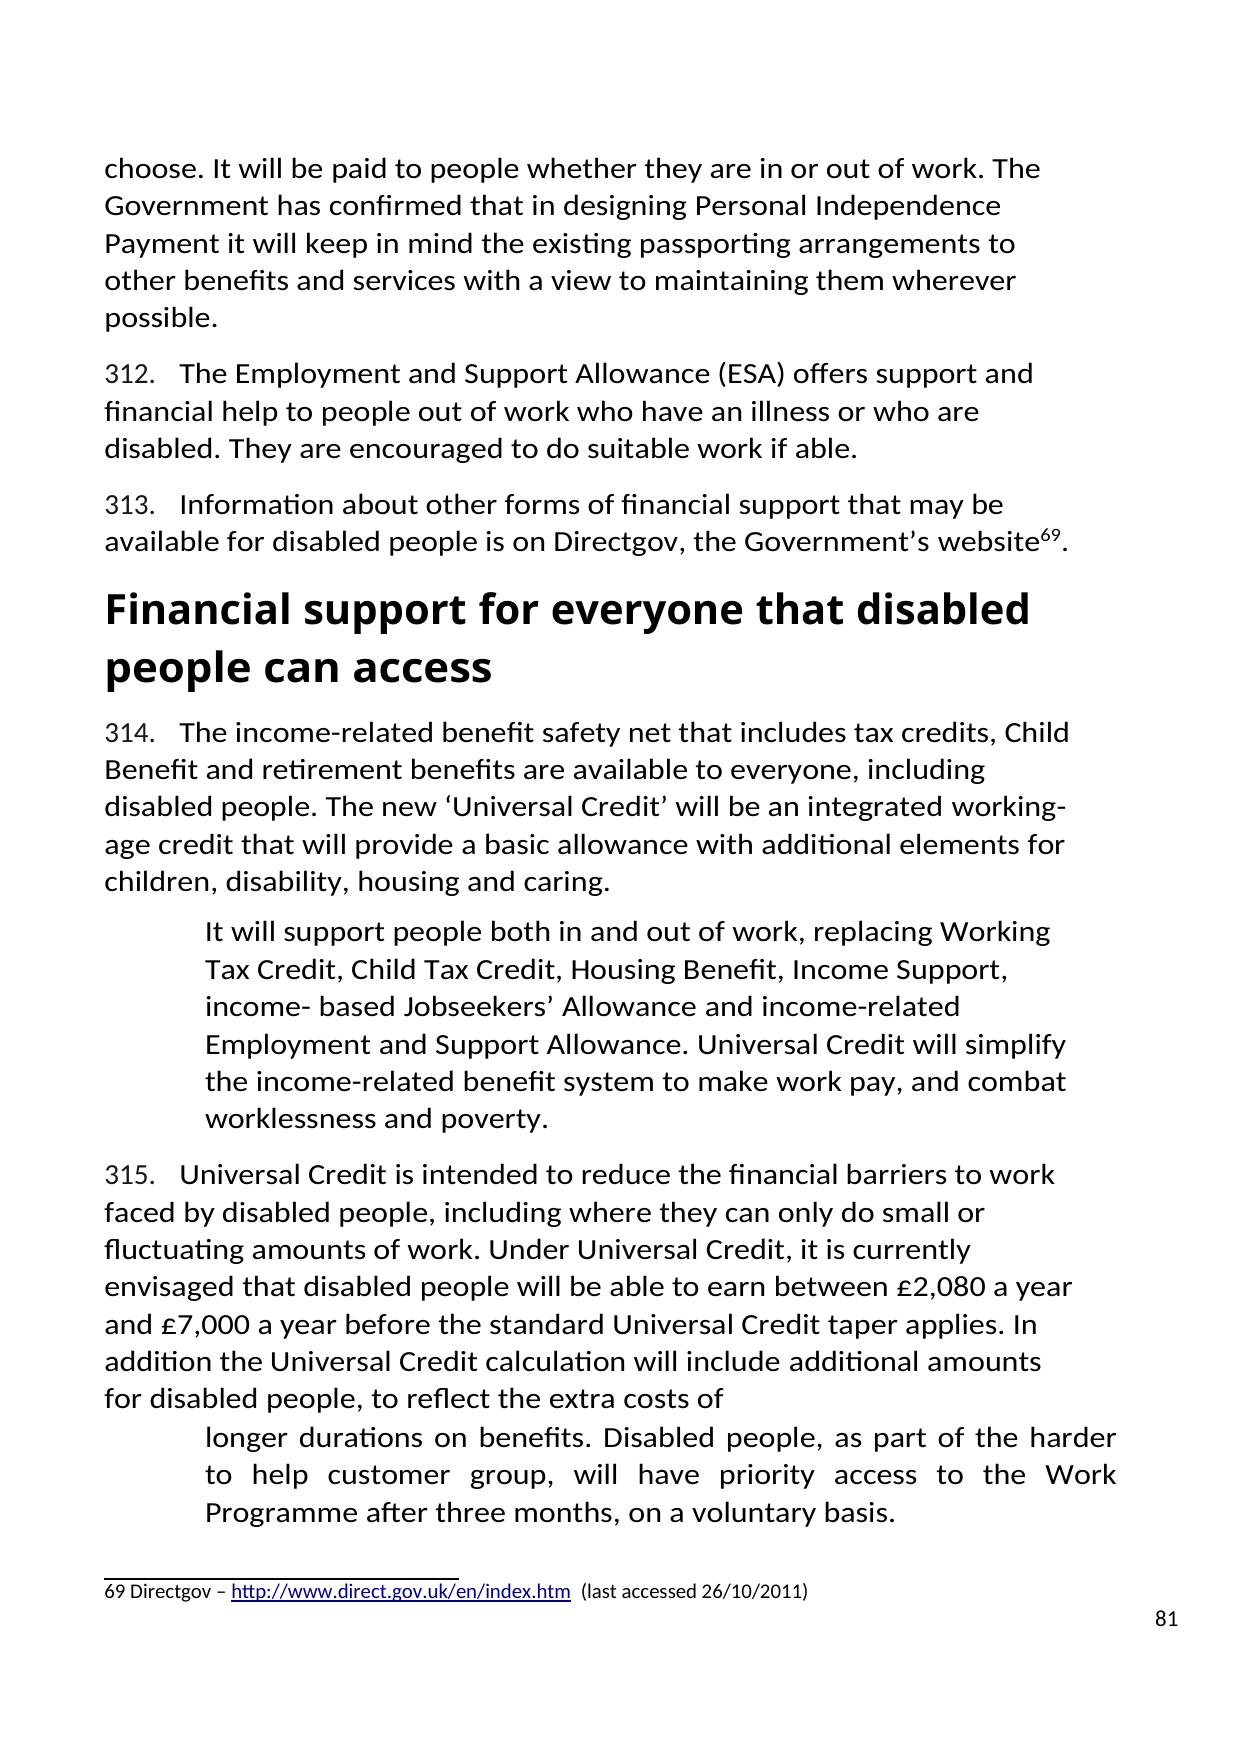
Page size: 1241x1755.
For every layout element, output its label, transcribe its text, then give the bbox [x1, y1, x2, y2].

list Information about other forms of financial support that may be available for disabled people is on Directgov, the Government’s website. [104, 486, 1082, 559]
text It will support people both in and out of work, replacing Working Tax Credit, Child Tax Credit, Housing Benefit, Income Support, income- based Jobseekers’ Allowance and income-related Employment and Support Allowance. Universal Credit will simplify the income-related benefit system to make work pay, and combat worklessness and poverty. [204, 913, 1091, 1136]
text longer durations on benefits. Disabled people, as part of the harder to help customer group, will have priority access to the Work Programme after three months, on a voluntary basis. [205, 1419, 1116, 1529]
list The income-related benefit safety net that includes tax credits, Child Benefit and retirement benefits are available to everyone, including disabled people. The new ‘Universal Credit’ will be an integrated working-age credit that will provide a basic allowance with additional elements for children, disability, housing and caring. [104, 714, 1082, 899]
subtitle Financial support for everyone that disabled people can access [104, 580, 1078, 694]
list The Employment and Support Allowance (ESA) offers support and financial help to people out of work who have an illness or who are disabled. They are encouraged to do suitable work if able. [104, 355, 1082, 466]
list Directgov – http://www.direct.gov.uk/en/index.htm (last accessed 26/10/2011) [104, 1579, 1178, 1604]
list Universal Credit is intended to reduce the financial barriers to work faced by disabled people, including where they can only do small or fluctuating amounts of work. Under Universal Credit, it is currently envisaged that disabled people will be able to earn between £2,080 a year and £7,000 a year before the standard Universal Credit taper applies. In addition the Universal Credit calculation will include additional amounts for disabled people, to reflect the extra costs of [104, 1156, 1082, 1416]
list choose. It will be paid to people whether they are in or out of work. The Government has confirmed that in designing Personal Independence Payment it will keep in mind the existing passporting arrangements to other benefits and services with a view to maintaining them wherever possible. [104, 150, 1082, 335]
